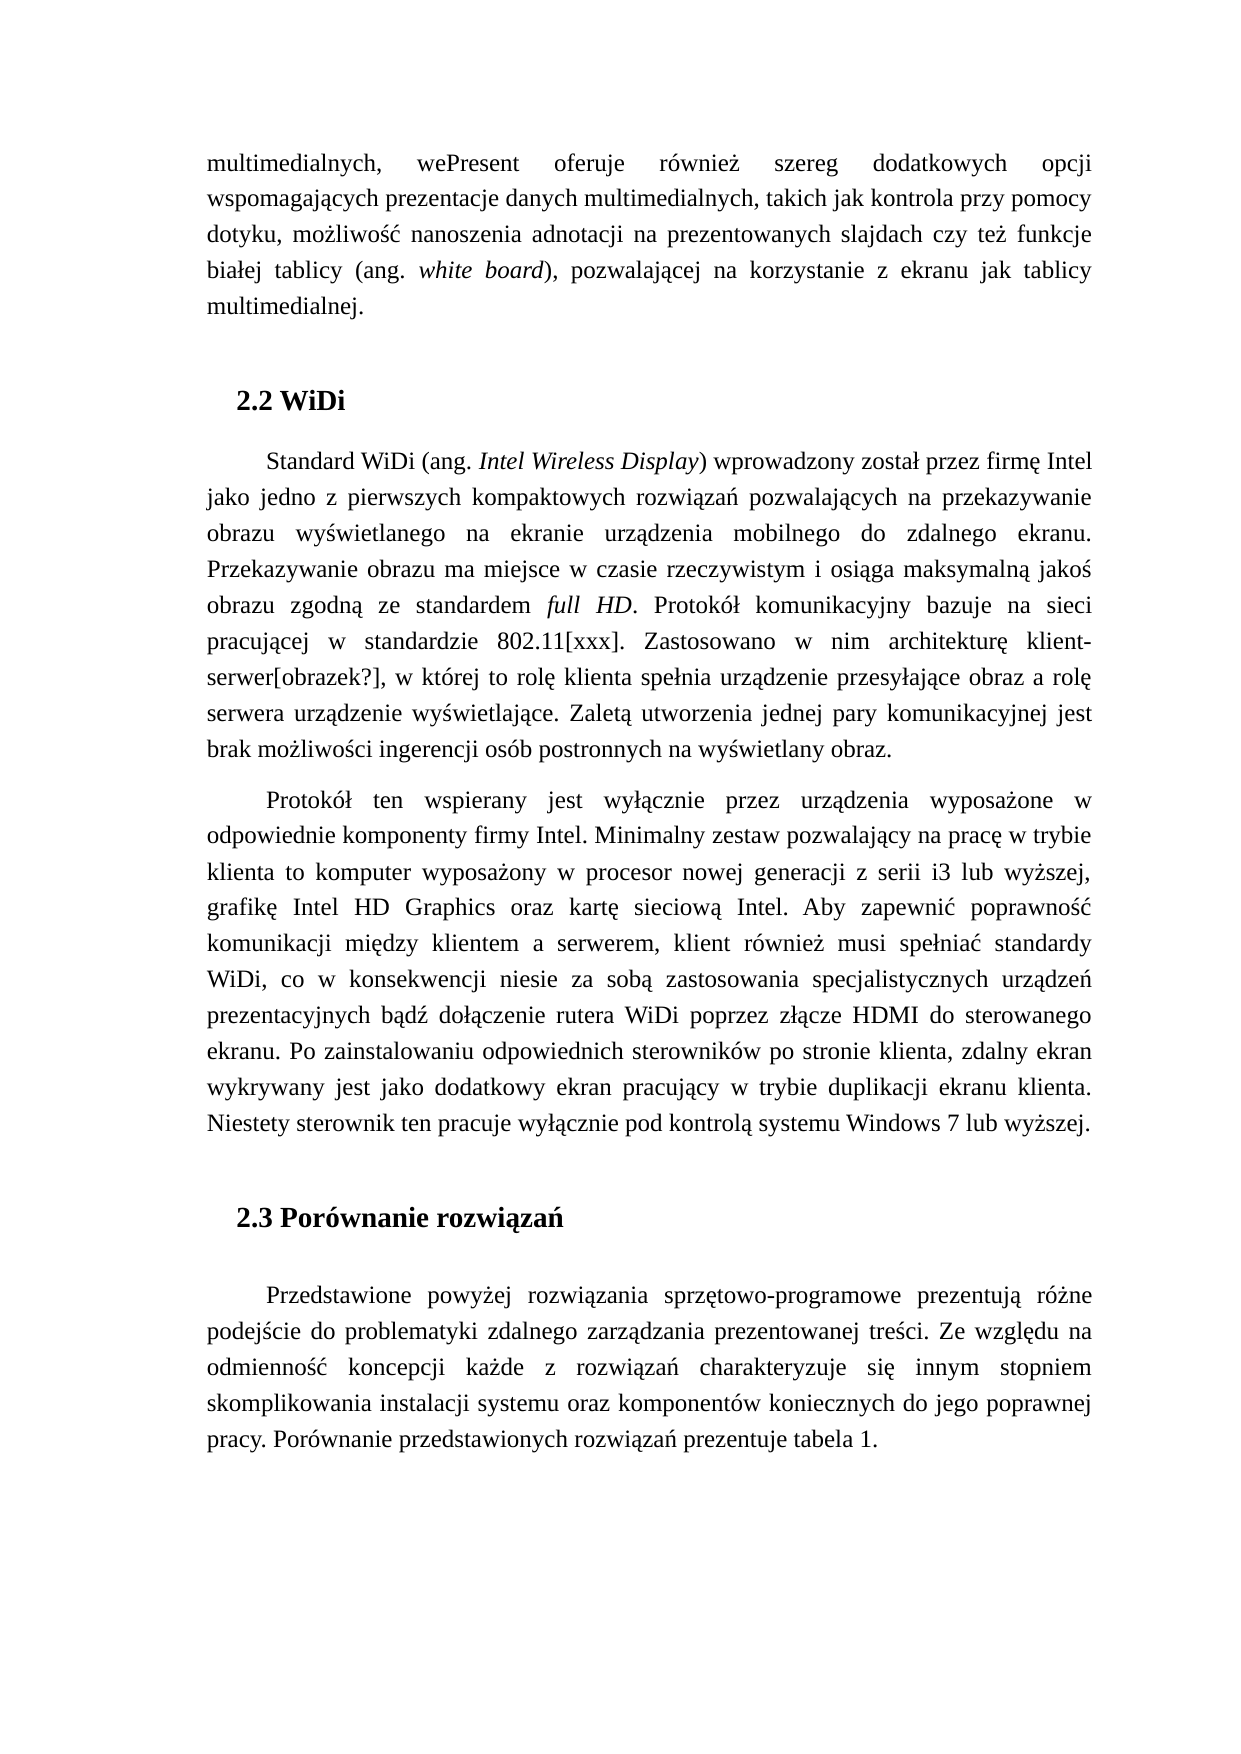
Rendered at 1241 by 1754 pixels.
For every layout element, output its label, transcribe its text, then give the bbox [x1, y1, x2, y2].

text multimedialnych, wePresent oferuje również szereg dodatkowych opcji wspomagających prezentacje danych multimedialnych, takich jak kontrola przy pomocy dotyku, możliwość nanoszenia adnotacji na prezentowanych slajdach czy też funkcje białej tablicy (ang. white board), pozwalającej na korzystanie z ekranu jak tablicy multimedialnej. [207, 148, 1093, 320]
text Przedstawione powyżej rozwiązania sprzętowo-programowe prezentują różne podejście do problematyki zdalnego zarządzania prezentowanej treści. Ze względu na odmienność koncepcji każde z rozwiązań charakteryzuje się innym stopniem skomplikowania instalacji systemu oraz komponentów koniecznych do jego poprawnej pracy. Porównanie przedstawionych rozwiązań prezentuje tabela 1. [207, 1280, 1093, 1452]
subtitle 2.2 WiDi [207, 383, 1093, 417]
text Protokół ten wspierany jest wyłącznie przez urządzenia wyposażone w odpowiednie komponenty firmy Intel. Minimalny zestaw pozwalający na pracę w trybie klienta to komputer wyposażony w procesor nowej generacji z serii i3 lub wyższej, grafikę Intel HD Graphics oraz kartę sieciową Intel. Aby zapewnić poprawność komunikacji między klientem a serwerem, klient również musi spełniać standardy WiDi, co w konsekwencji niesie za sobą zastosowania specjalistycznych urządzeń prezentacyjnych bądź dołączenie rutera WiDi poprzez złącze HDMI do sterowanego ekranu. Po zainstalowaniu odpowiednich sterowników po stronie klienta, zdalny ekran wykrywany jest jako dodatkowy ekran pracujący w trybie duplikacji ekranu klienta. Niestety sterownik ten pracuje wyłącznie pod kontrolą systemu Windows 7 lub wyższej. [207, 785, 1093, 1137]
text Standard WiDi (ang. Intel Wireless Display) wprowadzony został przez firmę Intel jako jedno z pierwszych kompaktowych rozwiązań pozwalających na przekazywanie obrazu wyświetlanego na ekranie urządzenia mobilnego do zdalnego ekranu. Przekazywanie obrazu ma miejsce w czasie rzeczywistym i osiąga maksymalną jakoś obrazu zgodną ze standardem full HD. Protokół komunikacyjny bazuje na sieci pracującej w standardzie 802.11[xxx]. Zastosowano w nim architekturę klient-serwer[obrazek?], w której to rolę klienta spełnia urządzenie przesyłające obraz a rolę serwera urządzenie wyświetlające. Zaletą utworzenia jednej pary komunikacyjnej jest brak możliwości ingerencji osób postronnych na wyświetlany obraz. [207, 446, 1093, 763]
subtitle 2.3 Porównanie rozwiązań [207, 1200, 1093, 1234]
